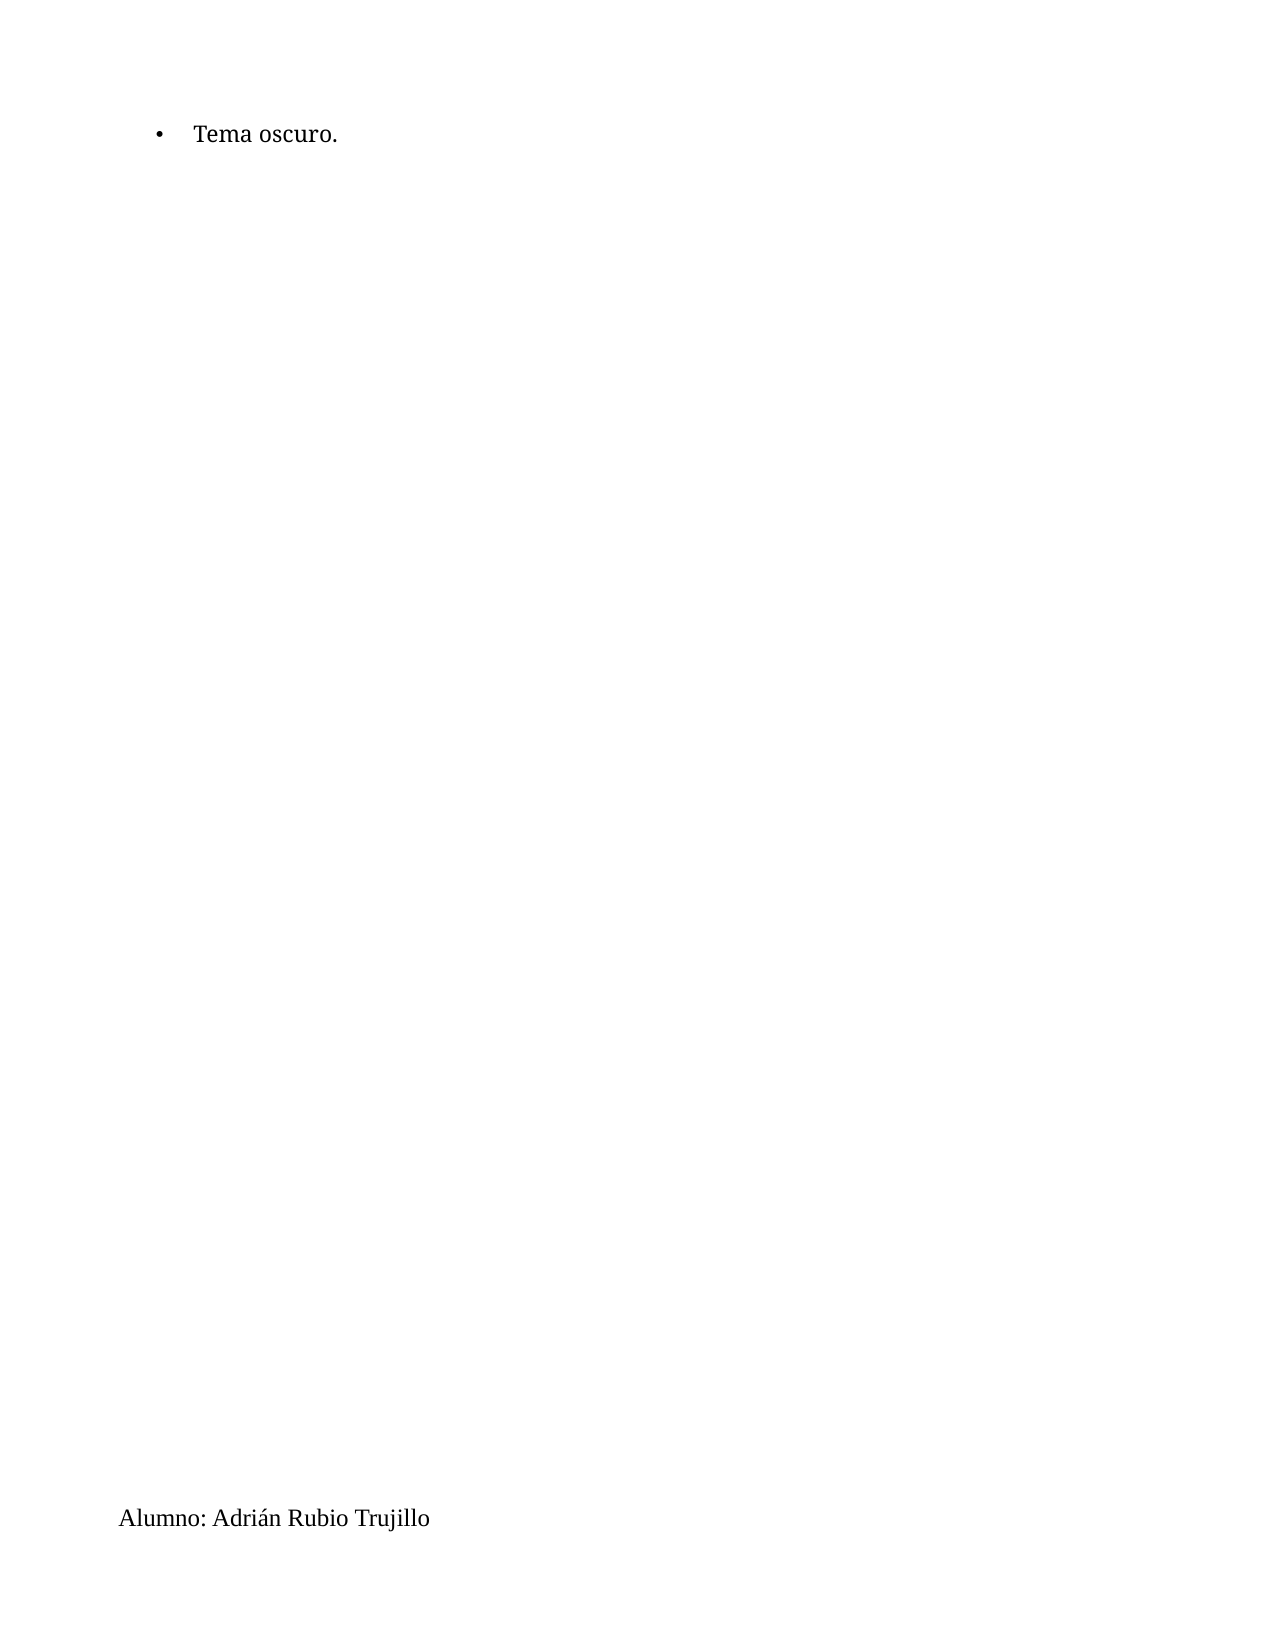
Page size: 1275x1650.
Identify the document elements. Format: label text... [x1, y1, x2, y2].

list Tema oscuro. [156, 118, 1157, 149]
